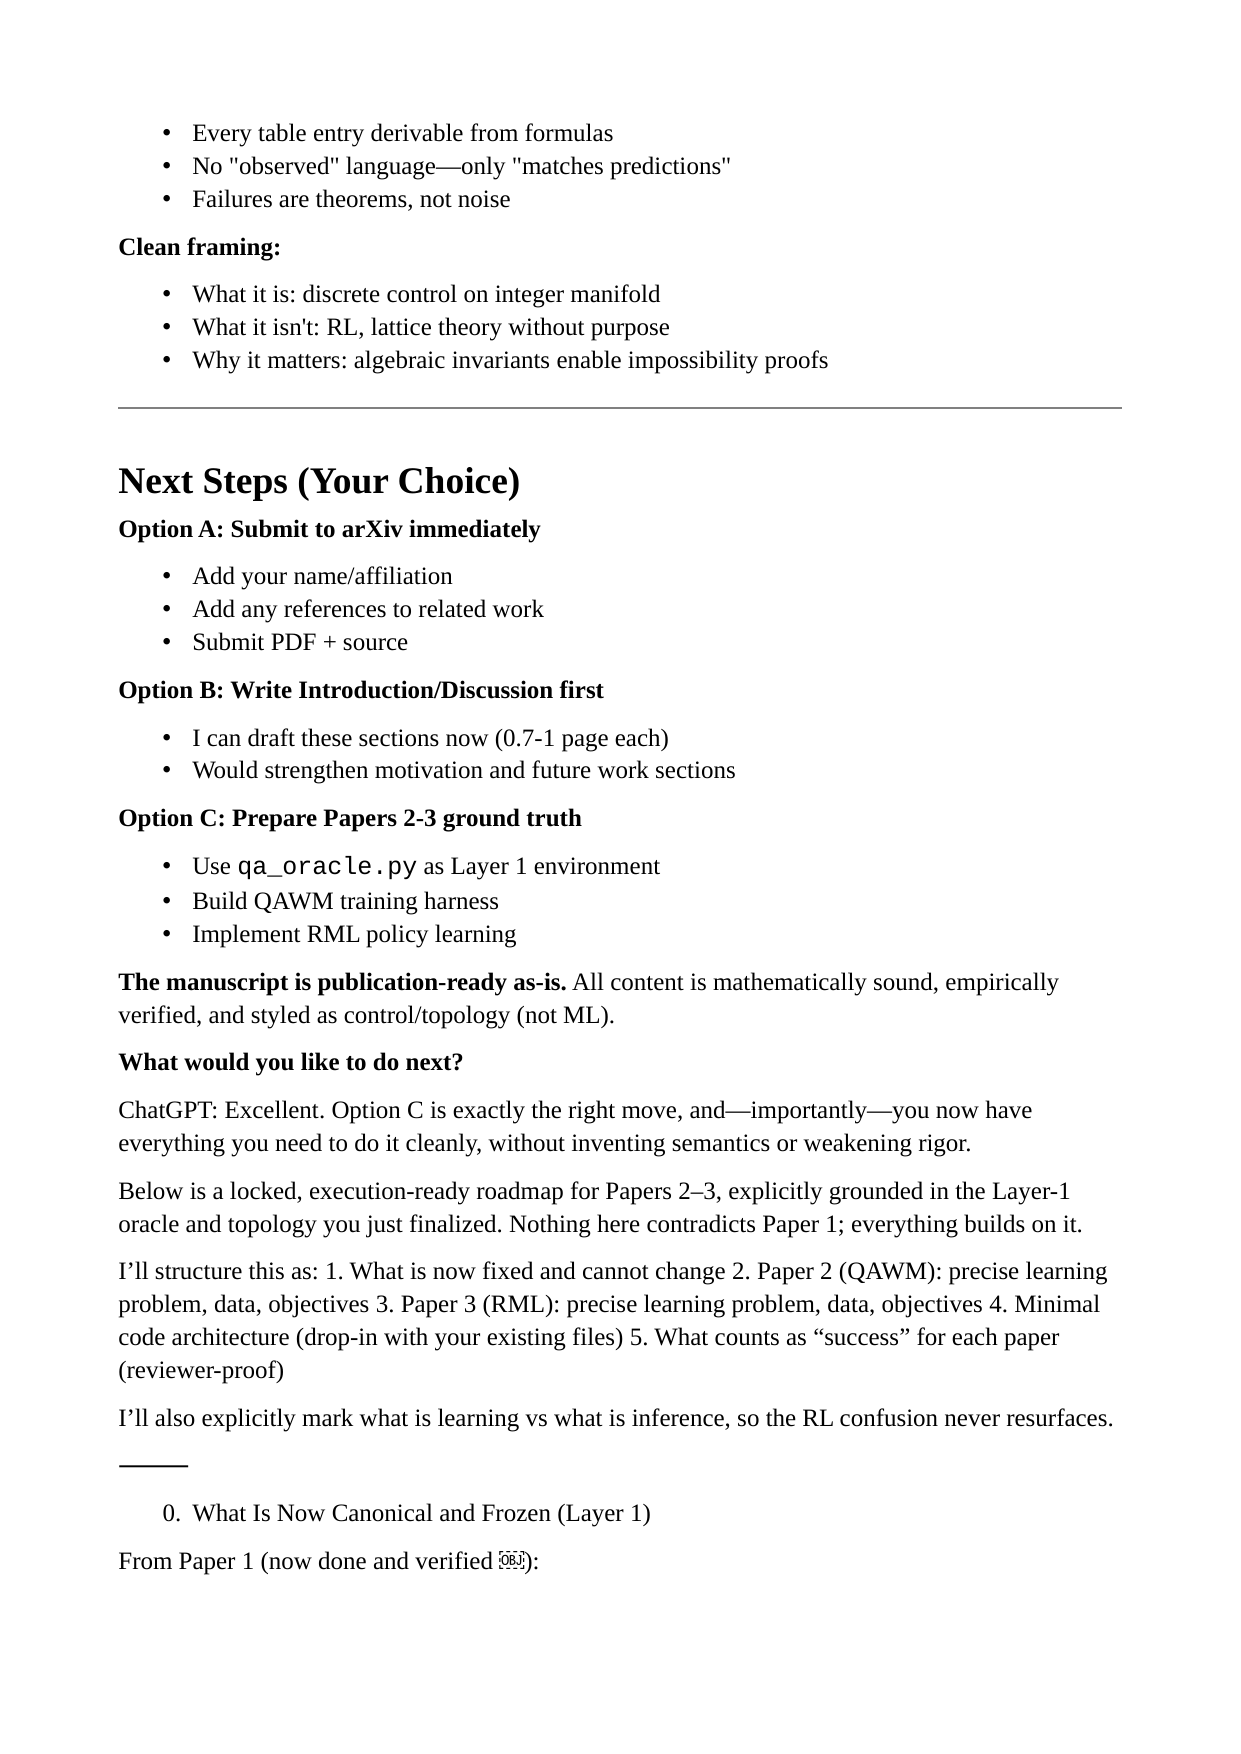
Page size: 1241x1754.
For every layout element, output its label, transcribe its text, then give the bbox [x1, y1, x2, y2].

list Implement RML policy learning [162, 919, 1122, 948]
text Option C: Prepare Papers 2-3 ground truth [118, 803, 1122, 832]
list Add any references to related work [162, 594, 1122, 623]
list Would strengthen motivation and future work sections [162, 756, 1122, 784]
text ChatGPT: Excellent. Option C is exactly the right move, and—importantly—you now have everything you need to do it cleanly, without inventing semantics or weakening rigor. [118, 1095, 1122, 1157]
list What it is: discrete control on integer manifold [162, 279, 1122, 308]
text Option B: Write Introduction/Discussion first [118, 675, 1122, 704]
list I can draft these sections now (0.7-1 page each) [162, 723, 1122, 751]
text What would you like to do next? [118, 1047, 1122, 1076]
list Use qa_oracle.py as Layer 1 environment [162, 851, 1122, 882]
text I’ll structure this as: 1. What is now fixed and cannot change 2. Paper 2 (QAWM): precise learning problem, data, objectives 3. Paper 3 (RML): precise learning problem, data, objectives 4. Minimal code architecture (drop-in with your existing files) 5. What counts as “success” for each paper (reviewer-proof) [118, 1256, 1122, 1384]
list Add your name/affiliation [162, 561, 1122, 590]
text I’ll also explicitly mark what is learning vs what is inference, so the RL confusion never resurfaces. [118, 1403, 1122, 1432]
text The manuscript is publication-ready as-is. All content is mathematically sound, empirically verified, and styled as control/topology (not ML). [118, 967, 1122, 1029]
text From Paper 1 (now done and verified ￼): [118, 1546, 1122, 1574]
list No "observed" language—only "matches predictions" [162, 151, 1122, 180]
list What it isn't: RL, lattice theory without purpose [162, 312, 1122, 341]
list What Is Now Canonical and Frozen (Layer 1) [162, 1498, 1122, 1527]
text Option A: Submit to arXiv immediately [118, 514, 1122, 542]
list Why it matters: algebraic invariants enable impossibility proofs [162, 345, 1122, 374]
list Submit PDF + source [162, 627, 1122, 656]
list Failures are theorems, not noise [162, 184, 1122, 213]
subtitle Next Steps (Your Choice) [118, 458, 1122, 501]
text Below is a locked, execution-ready roadmap for Papers 2–3, explicitly grounded in the Layer-1 oracle and topology you just finalized. Nothing here contradicts Paper 1; everything builds on it. [118, 1176, 1122, 1237]
text Clean framing: [118, 232, 1122, 261]
list Every table entry derivable from formulas [162, 118, 1122, 147]
text ⸻ [118, 1451, 1122, 1479]
list Build QAWM training harness [162, 886, 1122, 915]
